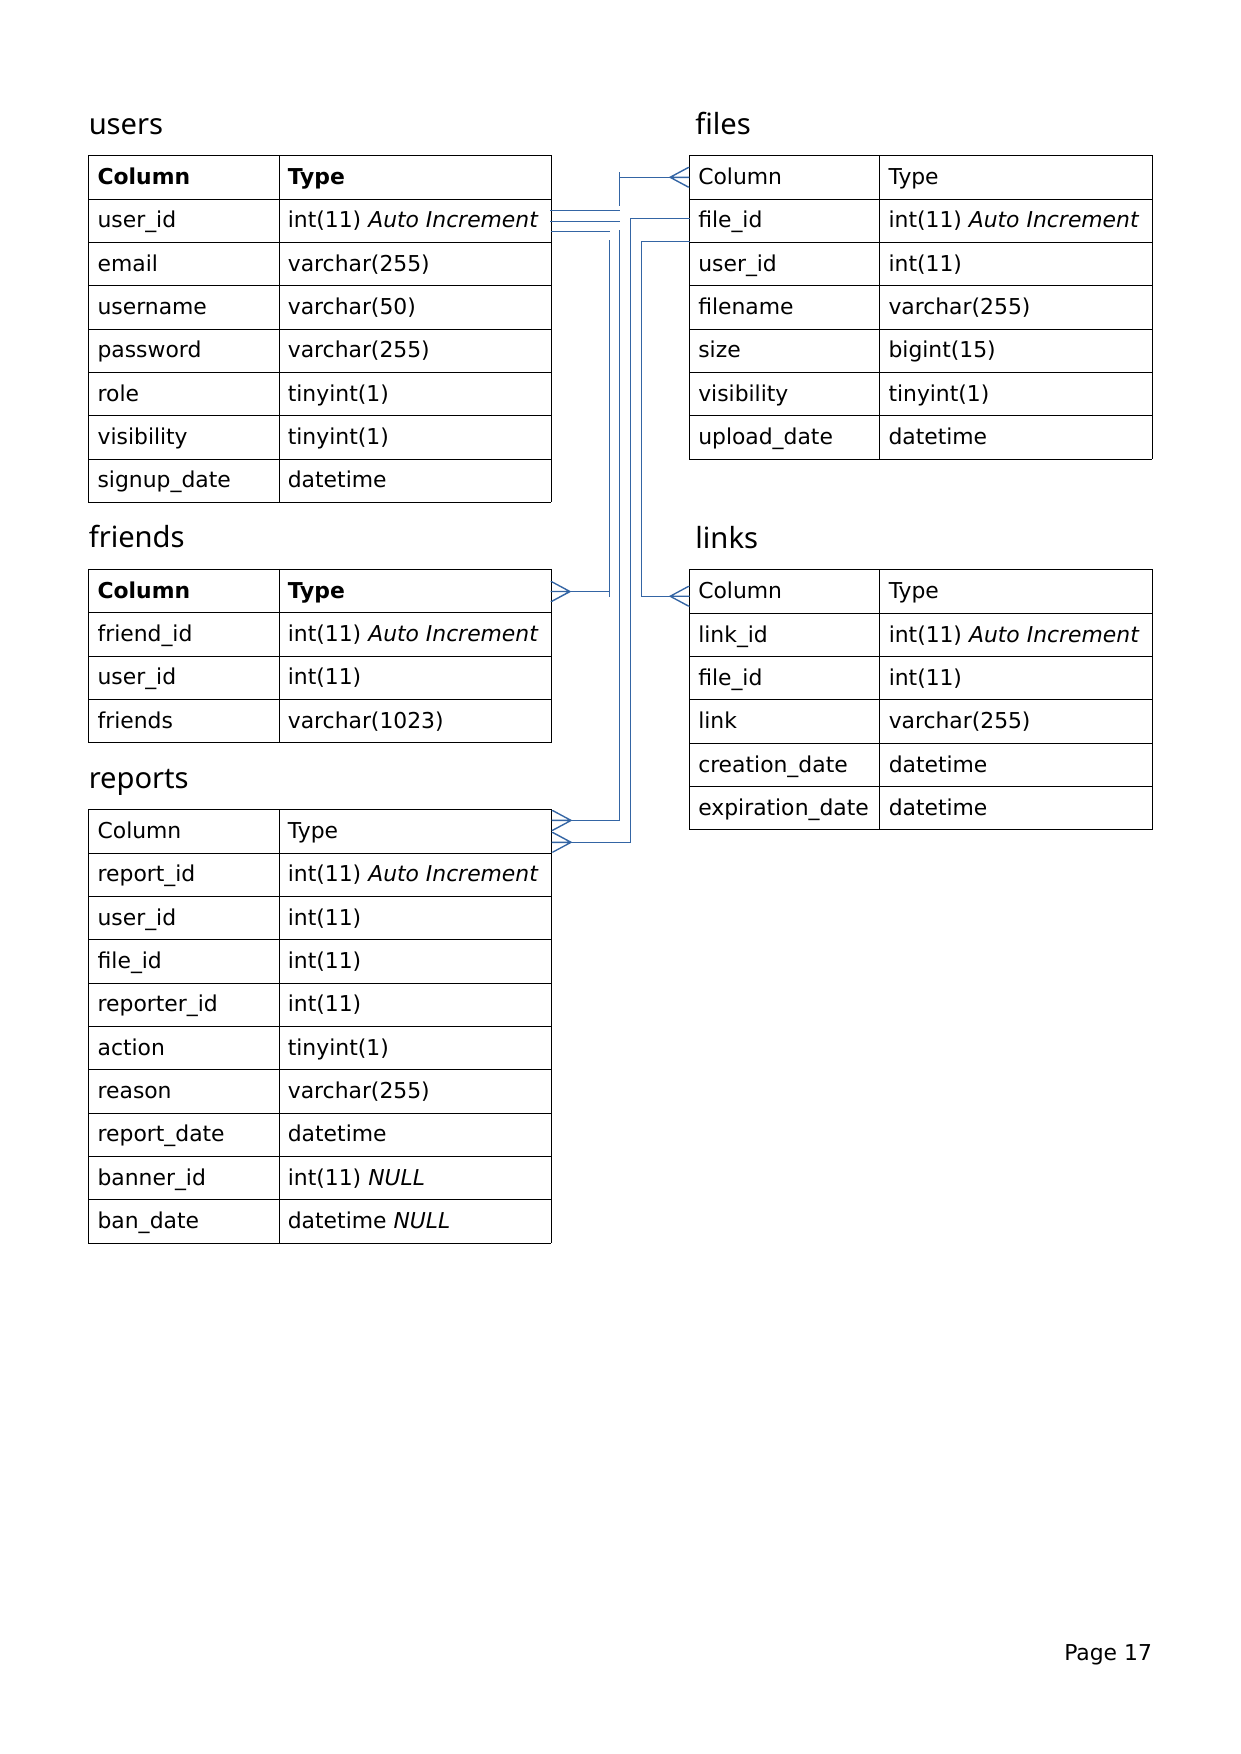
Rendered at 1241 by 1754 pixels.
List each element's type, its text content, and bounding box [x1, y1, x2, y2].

table_cell expiration_date [690, 787, 879, 829]
table_cell user_id [89, 200, 279, 242]
table_cell ban_date [89, 1200, 279, 1242]
table_cell visibility [690, 373, 879, 415]
table_cell user_id [89, 657, 279, 699]
table_cell varchar(255) [880, 700, 1152, 743]
table_cell int(11) NULL [280, 1157, 551, 1199]
table_cell int(11) Auto Increment [880, 614, 1152, 656]
table_cell datetime [280, 460, 551, 502]
table_header Column [89, 156, 279, 199]
table_cell signup_date [89, 460, 279, 502]
table_cell size [690, 330, 879, 372]
table_cell link [690, 700, 879, 743]
table_cell file_id [89, 940, 279, 982]
table_cell email [89, 243, 279, 285]
table_cell datetime [880, 416, 1152, 459]
table_cell action [89, 1027, 279, 1069]
table_header Column [690, 156, 879, 199]
table_header Column [89, 810, 279, 852]
subtitle reports [88, 757, 605, 797]
table_header Type [880, 570, 1152, 613]
table_cell datetime [280, 1114, 551, 1156]
table_cell varchar(255) [880, 286, 1152, 329]
table_cell user_id [690, 243, 879, 285]
table_cell user_id [89, 897, 279, 939]
table_cell file_id [690, 657, 879, 699]
table_cell tinyint(1) [880, 373, 1152, 415]
table_cell password [89, 330, 279, 372]
table_header Type [880, 156, 1152, 199]
subtitle users [88, 103, 605, 143]
table_cell int(11) [280, 657, 551, 699]
table_cell reason [89, 1070, 279, 1112]
table_cell datetime NULL [280, 1200, 551, 1242]
table_cell varchar(255) [280, 330, 551, 372]
table_cell tinyint(1) [280, 373, 551, 415]
table_cell varchar(255) [280, 1070, 551, 1112]
table_cell datetime [880, 744, 1152, 786]
table_header Type [280, 570, 551, 612]
subtitle files [635, 103, 1152, 143]
table_header Type [280, 156, 551, 199]
table_cell varchar(255) [280, 243, 551, 285]
table_cell creation_date [690, 744, 879, 786]
table_cell int(11) Auto Increment [280, 854, 551, 896]
table_cell upload_date [690, 416, 879, 459]
table_header Column [690, 570, 879, 613]
table_cell role [89, 373, 279, 415]
table_cell int(11) Auto Increment [880, 200, 1152, 242]
table_cell int(11) [280, 984, 551, 1026]
table_cell datetime [880, 787, 1152, 829]
table_cell visibility [89, 416, 279, 459]
table_cell bigint(15) [880, 330, 1152, 372]
table_cell reporter_id [89, 984, 279, 1026]
table_cell varchar(1023) [280, 700, 551, 742]
table_cell report_date [89, 1114, 279, 1156]
subtitle links [642, 517, 1152, 557]
table_cell banner_id [89, 1157, 279, 1199]
table_cell tinyint(1) [280, 416, 551, 459]
table_cell int(11) Auto Increment [280, 613, 551, 656]
table_cell filename [690, 286, 879, 329]
subtitle [635, 517, 641, 557]
table_header Type [280, 810, 551, 852]
table_cell link_id [690, 614, 879, 656]
table_cell int(11) [280, 897, 551, 939]
table_cell friends [89, 700, 279, 742]
table_cell varchar(50) [280, 286, 551, 329]
table_cell int(11) [280, 940, 551, 982]
table_cell int(11) [880, 657, 1152, 699]
table_cell friend_id [89, 613, 279, 656]
table_header Column [89, 570, 279, 612]
table_cell int(11) [880, 243, 1152, 285]
table_cell int(11) Auto Increment [280, 200, 551, 242]
table_cell tinyint(1) [280, 1027, 551, 1069]
table_cell username [89, 286, 279, 329]
subtitle friends [88, 517, 605, 556]
table_cell file_id [690, 200, 879, 242]
table_cell report_id [89, 854, 279, 896]
